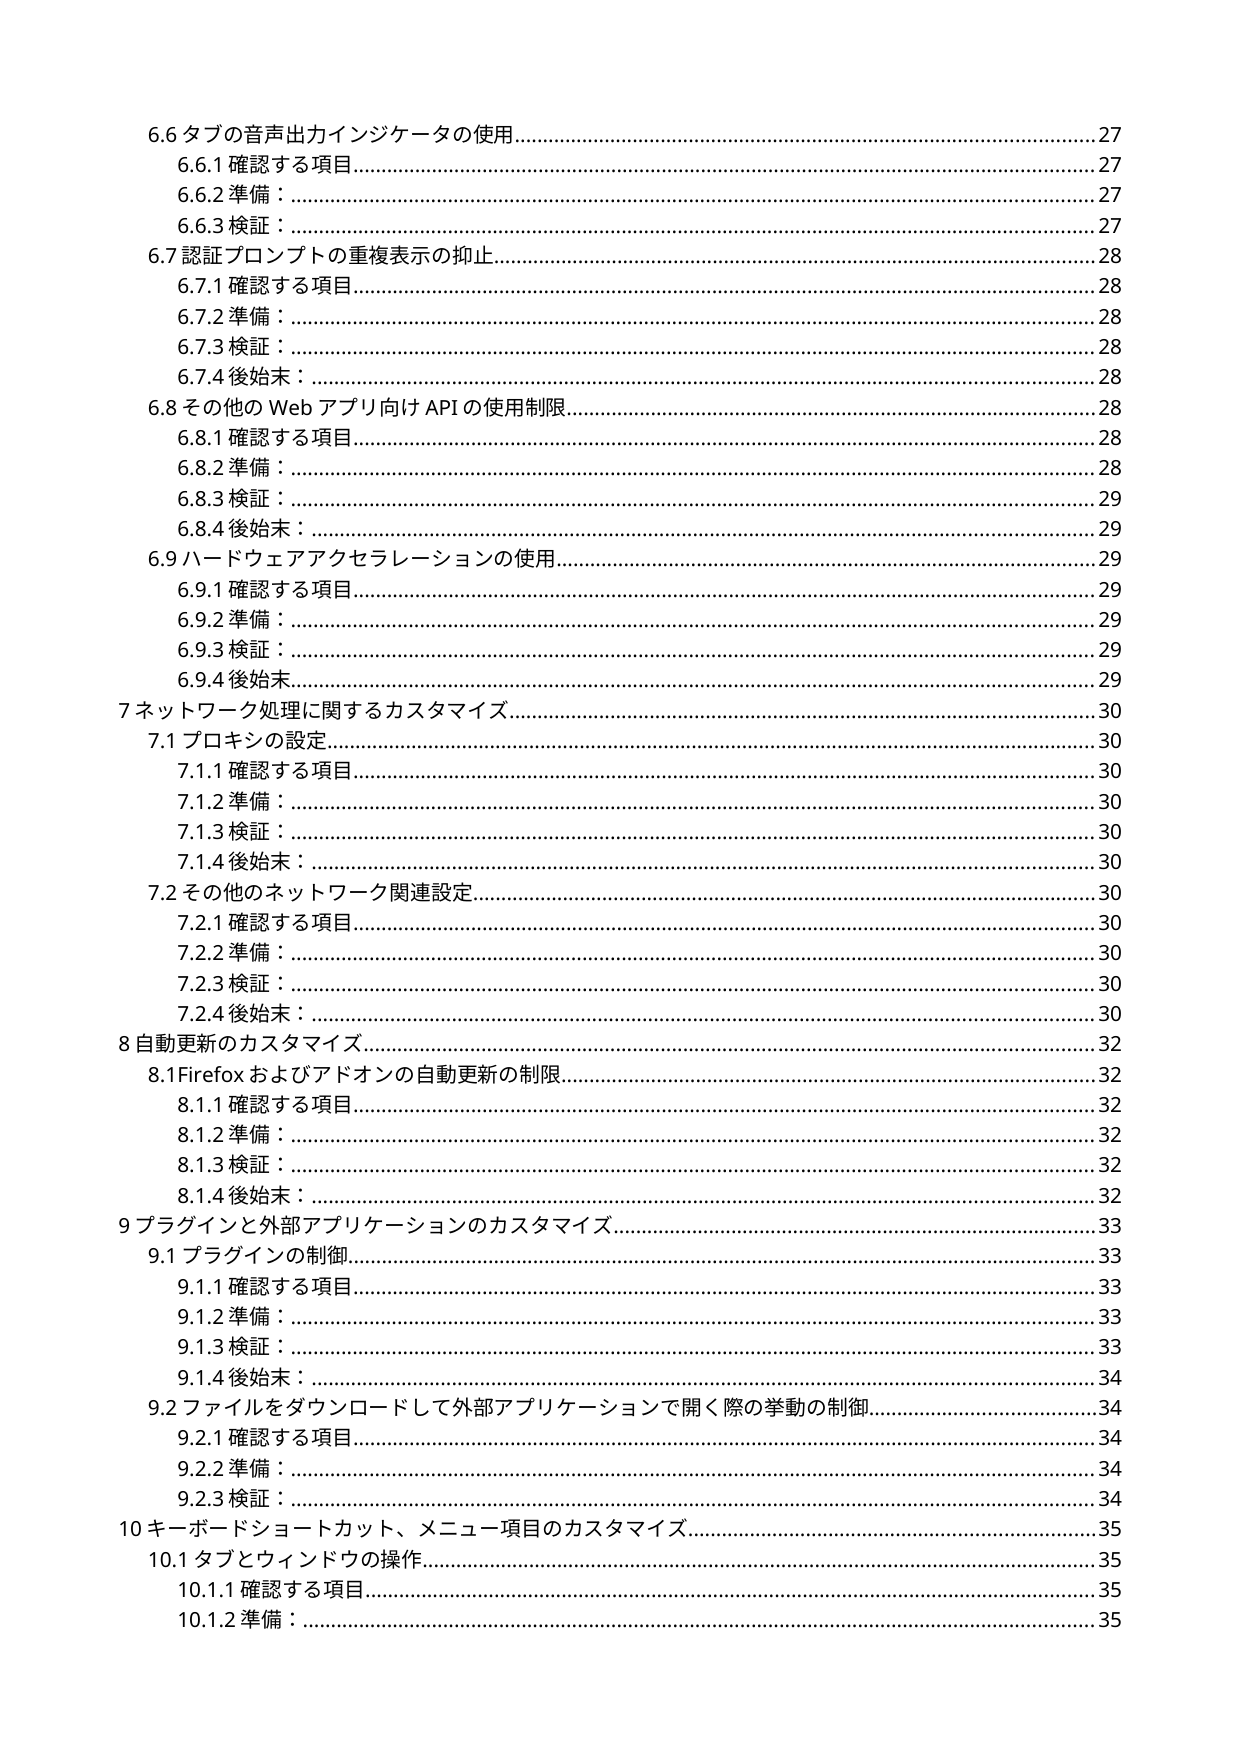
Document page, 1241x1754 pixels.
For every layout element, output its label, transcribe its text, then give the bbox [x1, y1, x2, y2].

text 6.8その他のWebアプリ向けAPIの使用制限 28 [148, 391, 1122, 421]
text 6.7.1確認する項目 28 [177, 270, 1122, 300]
text 6.8.2準備： 28 [177, 452, 1122, 482]
text 6.9.4後始末 29 [177, 664, 1122, 694]
text 10.1.2準備： 35 [177, 1603, 1122, 1634]
text 6.6.3検証： 27 [177, 209, 1122, 239]
text 9.2ファイルをダウンロードして外部アプリケーションで開く際の挙動の制御 34 [148, 1391, 1122, 1422]
text 10キーボードショートカット、メニュー項目のカスタマイズ 35 [118, 1512, 1122, 1543]
text 7.1.2準備： 30 [177, 785, 1122, 815]
text 10.1タブとウィンドウの操作 35 [148, 1543, 1122, 1573]
text 8自動更新のカスタマイズ 32 [118, 1027, 1122, 1058]
text 7.1.3検証： 30 [177, 815, 1122, 846]
text 6.9.2準備： 29 [177, 603, 1122, 633]
text 10.1.1確認する項目 35 [177, 1573, 1122, 1603]
text 6.6.1確認する項目 27 [177, 148, 1122, 179]
text 7.2その他のネットワーク関連設定 30 [148, 876, 1122, 906]
text 7.2.2準備： 30 [177, 937, 1122, 967]
text 7.1.1確認する項目 30 [177, 755, 1122, 785]
text 7.1.4後始末： 30 [177, 846, 1122, 876]
text 6.9.3検証： 29 [177, 633, 1122, 664]
text 6.7.2準備： 28 [177, 300, 1122, 330]
text 6.6.2準備： 27 [177, 179, 1122, 209]
text 7.2.3検証： 30 [177, 967, 1122, 997]
text 9.1.3検証： 33 [177, 1331, 1122, 1361]
text 6.7認証プロンプトの重複表示の抑止 28 [148, 239, 1122, 270]
text 6.9ハードウェアアクセラレーションの使用 29 [148, 542, 1122, 573]
text 6.7.4後始末： 28 [177, 361, 1122, 391]
text 9.1プラグインの制御 33 [148, 1240, 1122, 1270]
text 9プラグインと外部アプリケーションのカスタマイズ 33 [118, 1209, 1122, 1240]
text 9.1.2準備： 33 [177, 1300, 1122, 1331]
text 8.1.2準備： 32 [177, 1118, 1122, 1149]
text 9.1.1確認する項目 33 [177, 1270, 1122, 1300]
text 9.2.2準備： 34 [177, 1452, 1122, 1482]
text 8.1.3検証： 32 [177, 1149, 1122, 1179]
text 8.1.1確認する項目 32 [177, 1088, 1122, 1118]
text 6.6タブの音声出力インジケータの使用 27 [148, 118, 1122, 148]
text 6.8.3検証： 29 [177, 482, 1122, 512]
text 6.8.4後始末： 29 [177, 512, 1122, 542]
text 9.2.1確認する項目 34 [177, 1422, 1122, 1452]
text 7.2.1確認する項目 30 [177, 906, 1122, 937]
text 6.9.1確認する項目 29 [177, 573, 1122, 603]
text 7.1プロキシの設定 30 [148, 724, 1122, 755]
text 9.1.4後始末： 34 [177, 1361, 1122, 1391]
text 7ネットワーク処理に関するカスタマイズ 30 [118, 694, 1122, 724]
text 6.8.1確認する項目 28 [177, 421, 1122, 452]
text 9.2.3検証： 34 [177, 1482, 1122, 1512]
text 7.2.4後始末： 30 [177, 997, 1122, 1027]
text 8.1Firefoxおよびアドオンの自動更新の制限 32 [148, 1058, 1122, 1088]
text 8.1.4後始末： 32 [177, 1179, 1122, 1209]
text 6.7.3検証： 28 [177, 330, 1122, 361]
